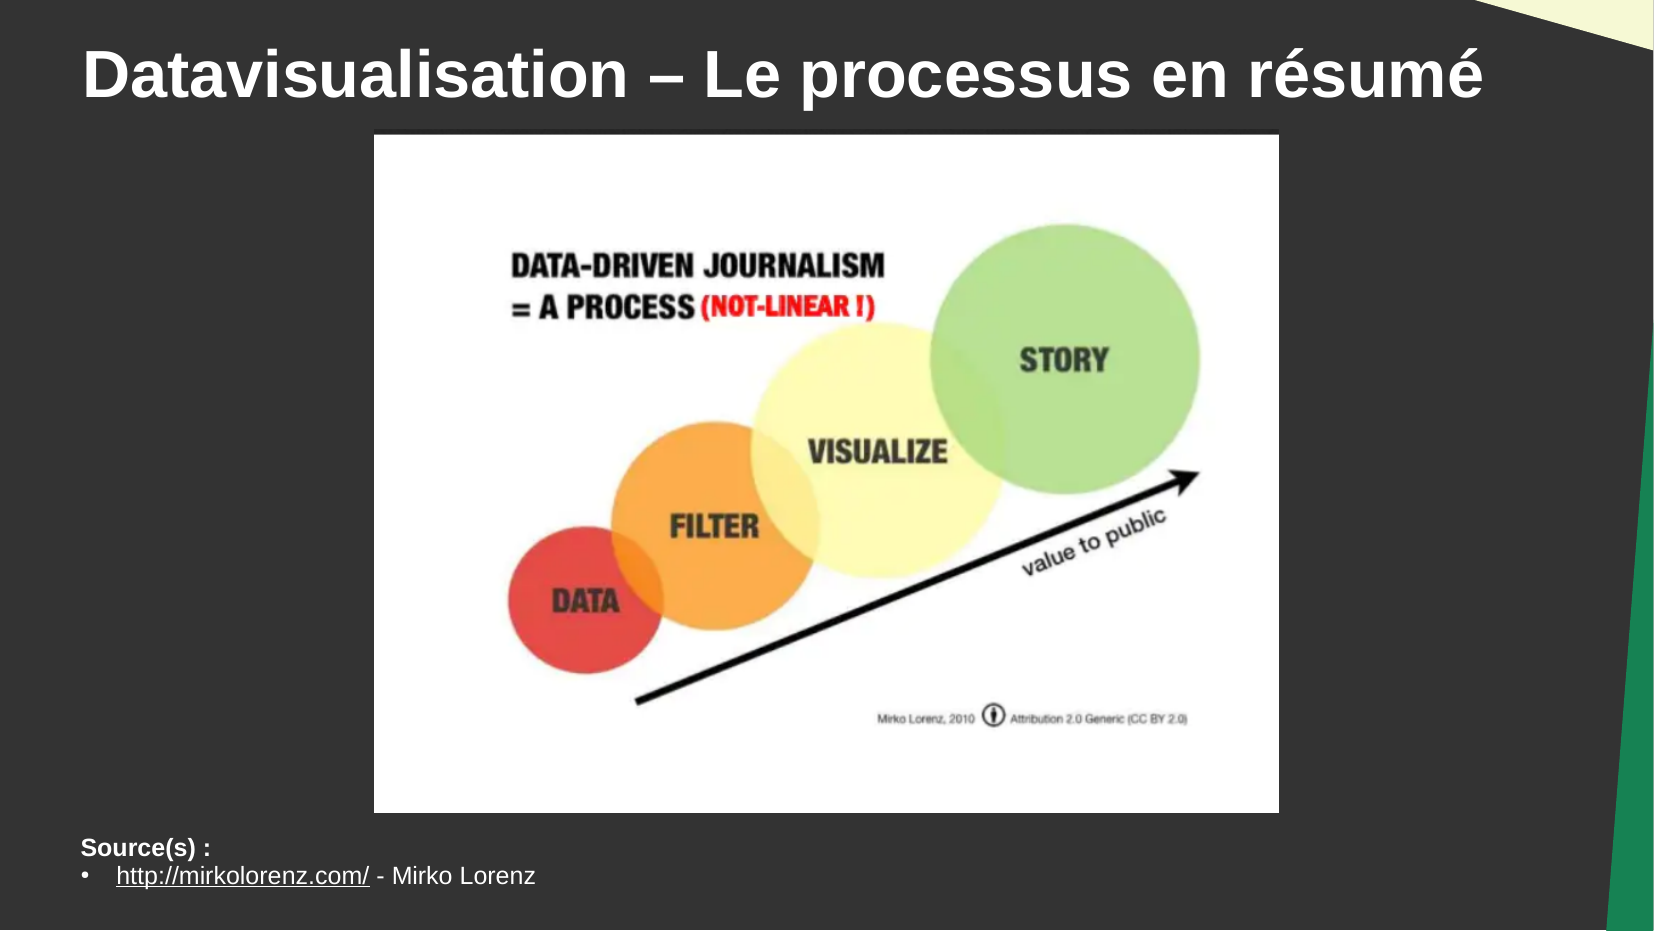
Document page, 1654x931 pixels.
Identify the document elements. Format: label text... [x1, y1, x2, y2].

text_box Source(s) : http://mirkolorenz.com/ - Mirko Lorenz [65, 826, 1483, 926]
title Datavisualisation – Le processus en résumé [82, 37, 1571, 122]
text_box [1606, 313, 1654, 931]
text_box [1474, 0, 1654, 51]
picture [374, 129, 1279, 813]
